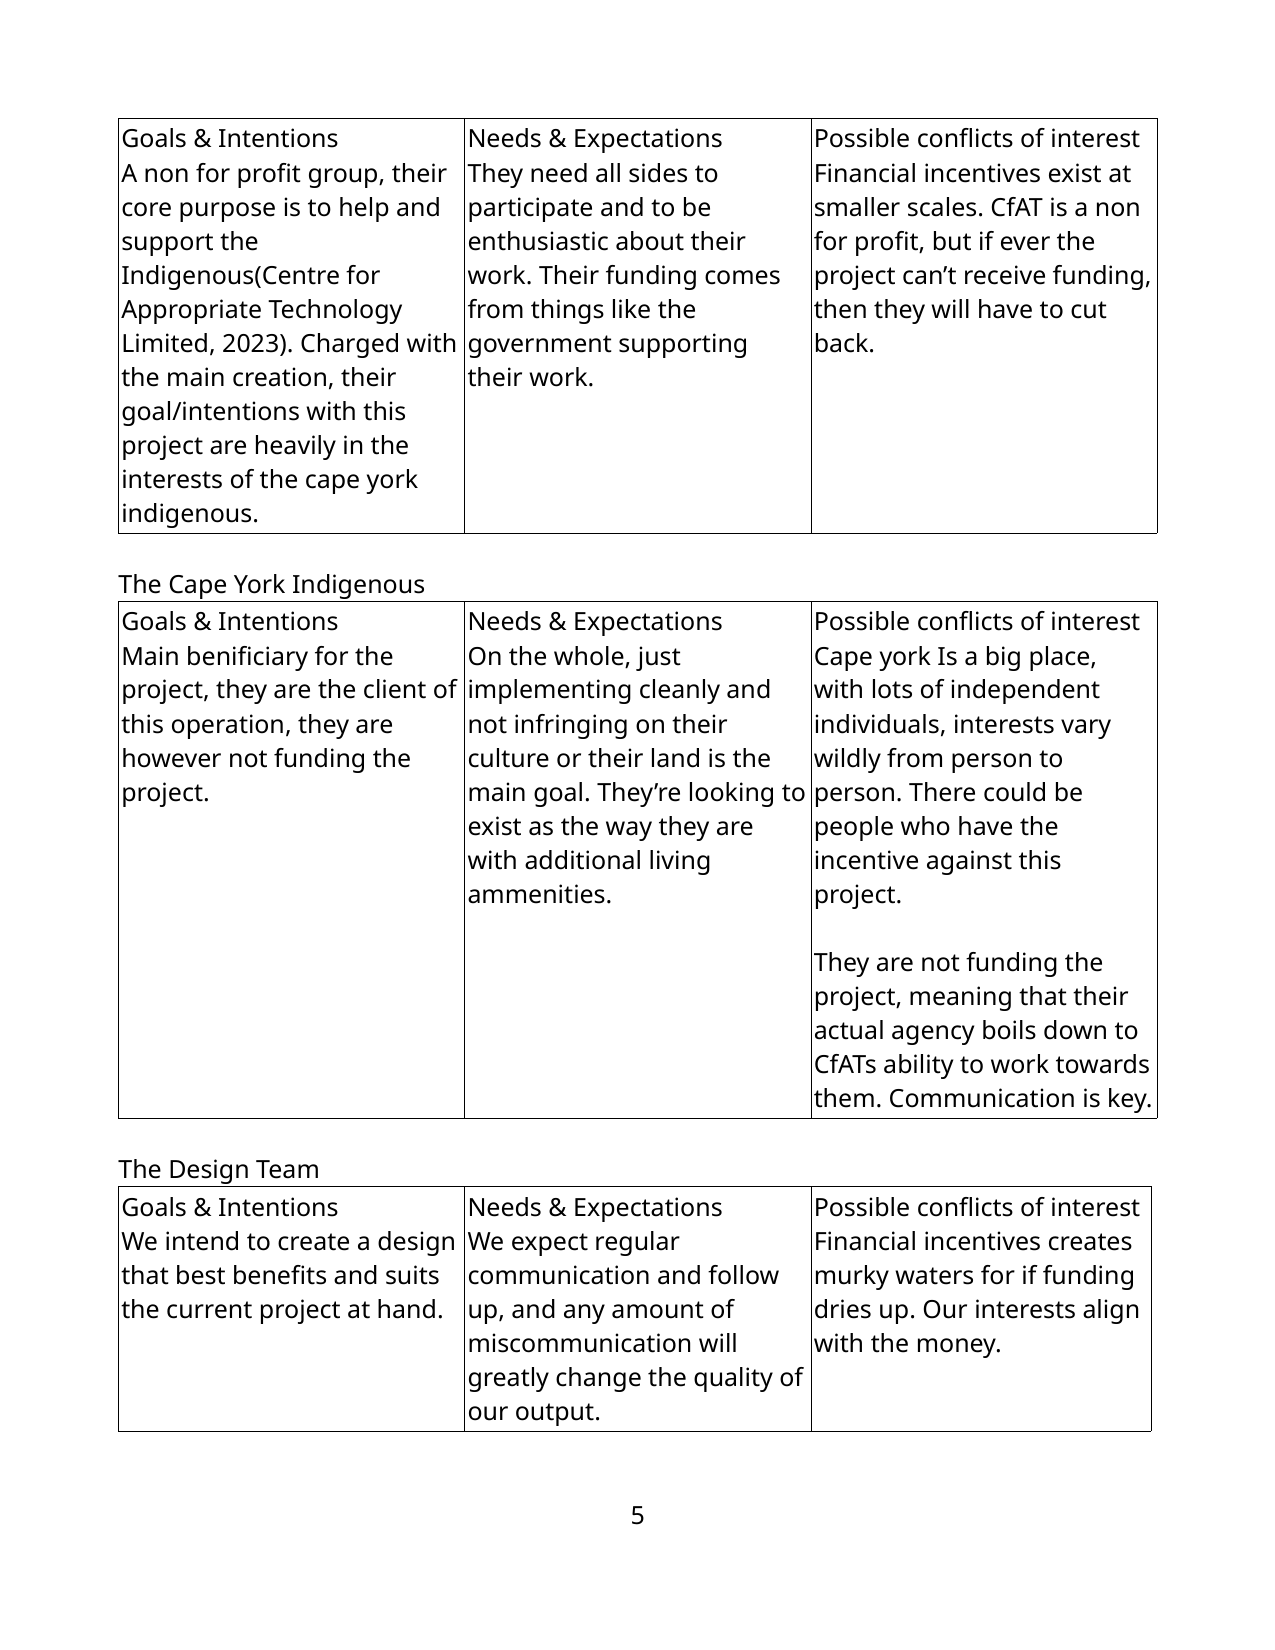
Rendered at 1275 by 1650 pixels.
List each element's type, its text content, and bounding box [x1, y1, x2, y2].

table_header Possible conflicts of interest Cape york Is a big place, with lots of independent individuals, interests vary wildly from person to person. There could be people who have the incentive against this project. They are not funding the project, meaning that their actual agency boils down to CfATs ability to work towards them. Communication is key. [812, 602, 1157, 1118]
table_header Goals & Intentions A non for profit group, their core purpose is to help and support the Indigenous(Centre for Appropriate Technology Limited, 2023). Charged with the main creation, their goal/intentions with this project are heavily in the interests of the cape york indigenous. [119, 119, 464, 533]
table_header Needs & Expectations On the whole, just implementing cleanly and not infringing on their culture or their land is the main goal. They’re looking to exist as the way they are with additional living ammenities. [465, 602, 811, 1118]
text The Cape York Indigenous [118, 567, 1157, 601]
table_header Goals & Intentions We intend to create a design that best benefits and suits the current project at hand. [119, 1187, 464, 1431]
table_header Goals & Intentions Main benificiary for the project, they are the client of this operation, they are however not funding the project. [119, 602, 464, 1118]
table_header Possible conflicts of interest Financial incentives creates murky waters for if funding dries up. Our interests align with the money. [812, 1187, 1151, 1431]
table_header Possible conflicts of interest Financial incentives exist at smaller scales. CfAT is a non for profit, but if ever the project can’t receive funding, then they will have to cut back. [812, 119, 1157, 533]
text The Design Team [118, 1152, 1157, 1186]
table_header Needs & Expectations They need all sides to participate and to be enthusiastic about their work. Their funding comes from things like the government supporting their work. [465, 119, 811, 533]
table_header Needs & Expectations We expect regular communication and follow up, and any amount of miscommunication will greatly change the quality of our output. [465, 1187, 811, 1431]
